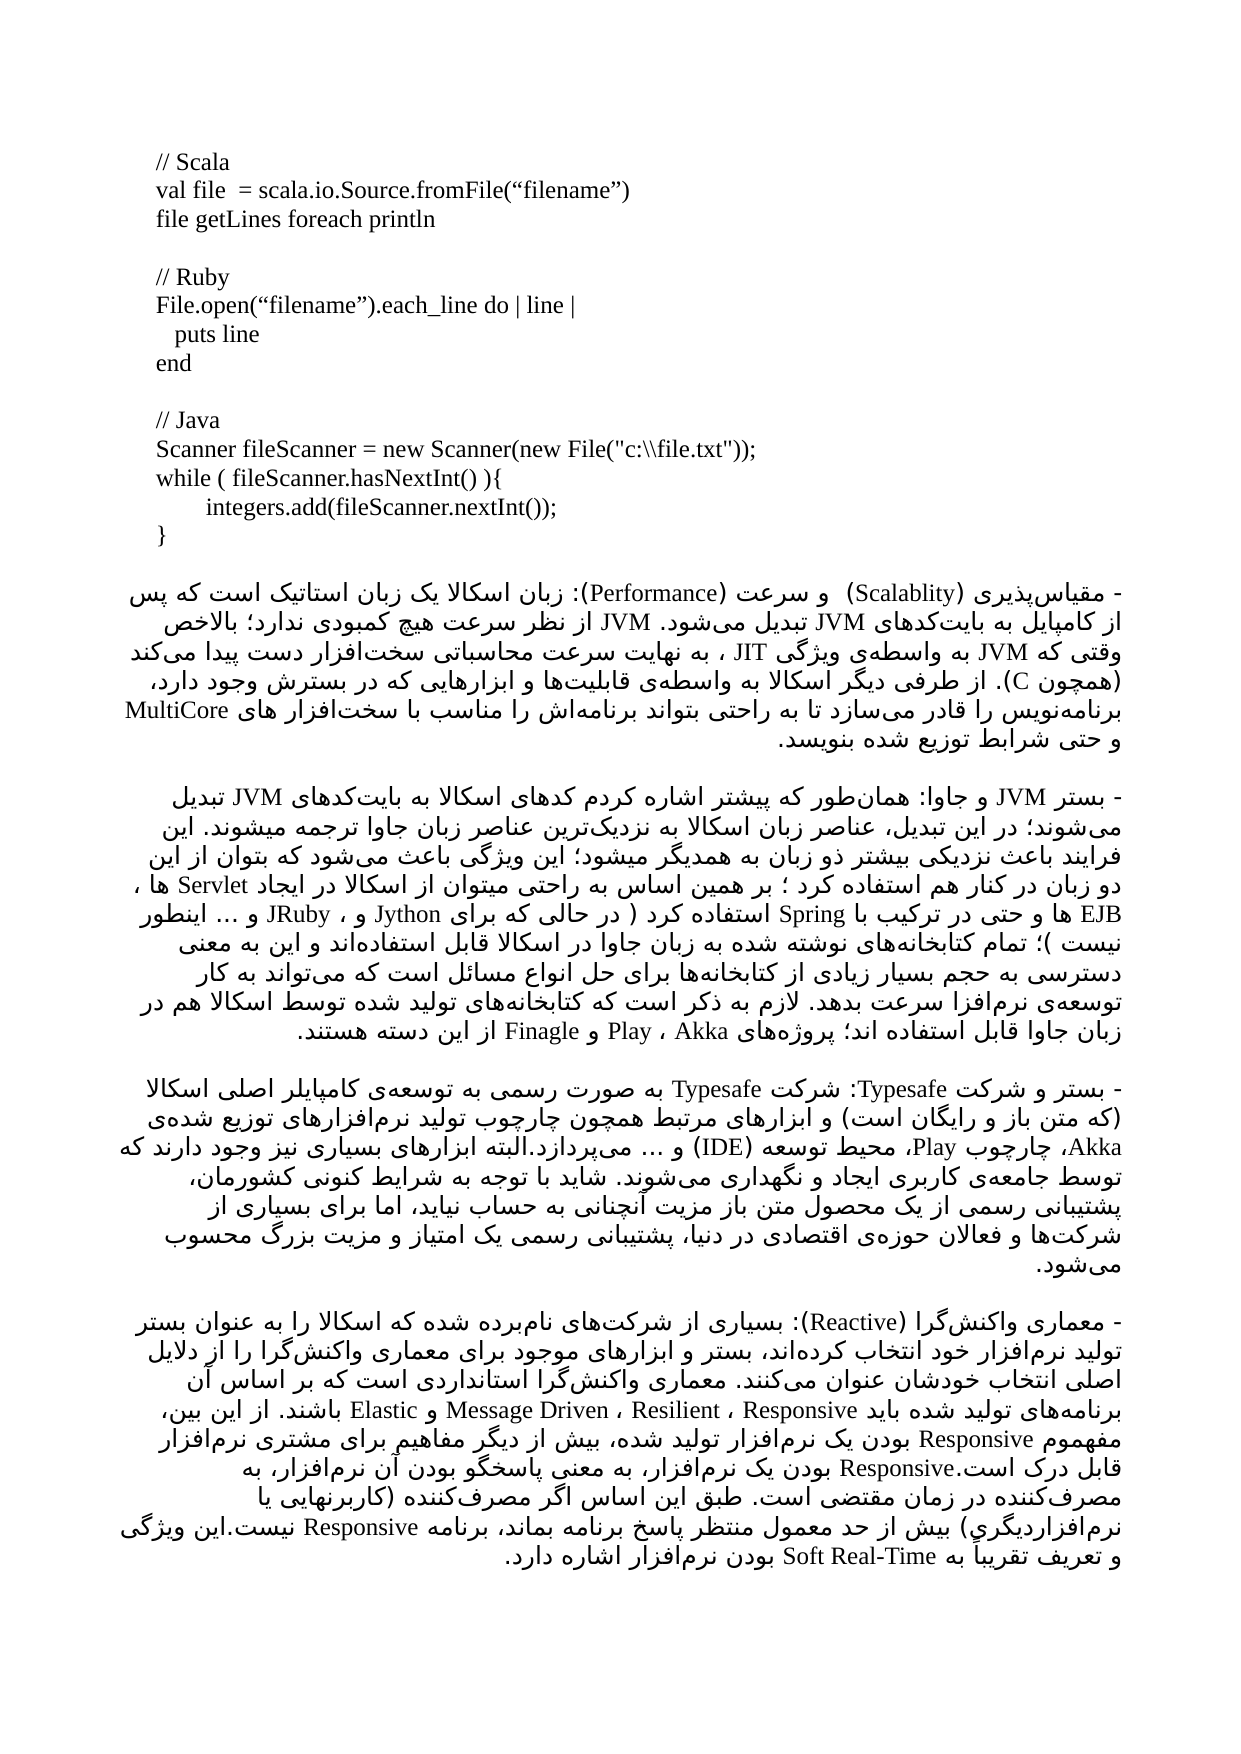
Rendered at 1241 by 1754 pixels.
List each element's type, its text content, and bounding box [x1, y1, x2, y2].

text // Ruby [118, 262, 1122, 291]
text - معماری واکنش‌گرا (Reactive): بسیاری از شرکت‌های نام‌برده شده که اسکالا را به عنوان بستر تولید نرم‌افزار خود انتخاب کرده‌اند، بستر و ابزارهای موجود برای معماری واکنش‌گرا را از دلایل اصلی انتخاب خودشان عنوان می‌کنند. معماری واکنش‌گرا استانداردی است که بر اساس آن برنامه‌های تولید شده باید Message Driven ، Resilient ، Responsive و Elastic باشند. از این بین، مفهموم Responsive بودن یک نرم‌افزار تولید شده، بیش از دیگر مفاهیم برای مشتری نرم‌افزار قابل درک است.Responsive بودن یک نرم‌افزار، به معنی پاسخگو بودن آن نرم‌افزار، به مصرف‌کننده در زمان مقتضی است. طبق این اساس اگر مصرف‌کننده (کاربرنهایی یا نرم‌افزاردیگری) بیش از حد معمول منتظر پاسخ برنامه بماند، برنامه Responsive نیست.این ویژگی و تعریف تقریباً به Soft Real-Time بودن نرم‌افزار اشاره دارد. [118, 1307, 1122, 1570]
text // Java [118, 406, 1122, 434]
text - بستر JVM و جاوا: همان‌طور که پیشتر اشاره‌ کردم کد‌های اسکالا به بایت‌کدهای JVM تبدیل می‌شوند؛ در این تبدیل، عناصر زبان اسکالا به نزدیک‌ترین عناصر زبان جاوا ترجمه میشوند. این فرایند باعث نزدیکی بیشتر ذو زبان به همدیگر میشود؛ این ویژگی باعث می‌شود که بتوان از این دو زبان در کنار هم استفاده کرد ؛ بر همین اساس به راحتی میتوان از اسکالا در ایجاد Servlet ها ، EJB ها و حتی در ترکیب با Spring استفاده کرد ( در حالی که برای Jython و ، JRuby و ... اینطور نیست )؛ تمام کتابخانه‌های نوشته شده به زبان جاوا در اسکالا قابل استفاده‌اند و این به معنی دسترسی به حجم بسیار زیادی از کتابخانه‌ها برای حل انواع مسائل است که می‌تواند به کار توسعه‌ی نرم‌افزا سرعت بدهد. لازم به ذکر است که کتابخانه‌های تولید شده توسط اسکالا هم در زبان جاوا قابل استفاده اند؛ پروژه‌های Play ، Akka و Finagle از این دسته هستند. [118, 782, 1122, 1045]
text File.open(“filename”).each_line do | line | [118, 291, 1122, 319]
text while ( fileScanner.hasNextInt() ){ [118, 463, 1122, 492]
text Scanner fileScanner = new Scanner(new File("c:\\file.txt")); [118, 434, 1122, 463]
text end [118, 348, 1122, 377]
text file getLines foreach println [118, 204, 1122, 233]
text - بستر و شرکت Typesafe: شرکت Typesafe به صورت رسمی به توسعه‌ی کامپایلر اصلی اسکالا (که متن باز و رایگان است) و ابزار‌های مرتبط همچون چارچوب تولید نرم‌افزا‌رهای توزیع شده‌ی Akka، چارچوب Play، محیط توسعه (IDE) و ... می‌پردازد.البته ابزارهای بسیاری نیز وجود دارند که توسط جامعه‌ی کاربری ایجاد و نگهداری می‌شوند. شاید با توجه به شرایط کنونی کشورمان، پشتیبانی رسمی از یک محصول متن باز مزیت آنچنانی به حساب نیاید، اما برای بسیاری از شرکت‌ها و فعالان حوزه‌ی اقتصادی در دنیا، پشتیبانی رسمی یک امتیاز و مزیت بزرگ محسوب می‌شود. [118, 1074, 1122, 1278]
text } [118, 521, 1122, 549]
text val file = scala.io.Source.fromFile(“filename”) [118, 176, 1122, 204]
text // Scala [118, 147, 1122, 176]
text puts line [118, 319, 1122, 348]
text - مقیاس‌پذیری (Scalablity) و سرعت (Performance): زبان اسکالا یک زبان استاتیک است که پس از کامپایل به بایت‌کدهای JVM تبدیل می‌شود. JVM از نظر سرعت هیچ کمبودی ندارد؛ بالاخص وقتی که JVM به واسطه‌ی ویژگی JIT ، به نهایت سرعت محاسباتی سخت‌افزار دست پیدا می‌کند (همچون C). از طرفی دیگر اسکالا به واسطه‌ی قابلیت‌ها و ابزارهایی که در بسترش وجود دارد، برنامه‌نویس را قادر می‌سازد تا به راحتی بتواند برنامه‌اش را مناسب با سخت‌افزار های MultiCore و حتی شرابط توزیع شده بنویسد. [118, 578, 1122, 754]
text integers.add(fileScanner.nextInt()); [118, 492, 1122, 521]
